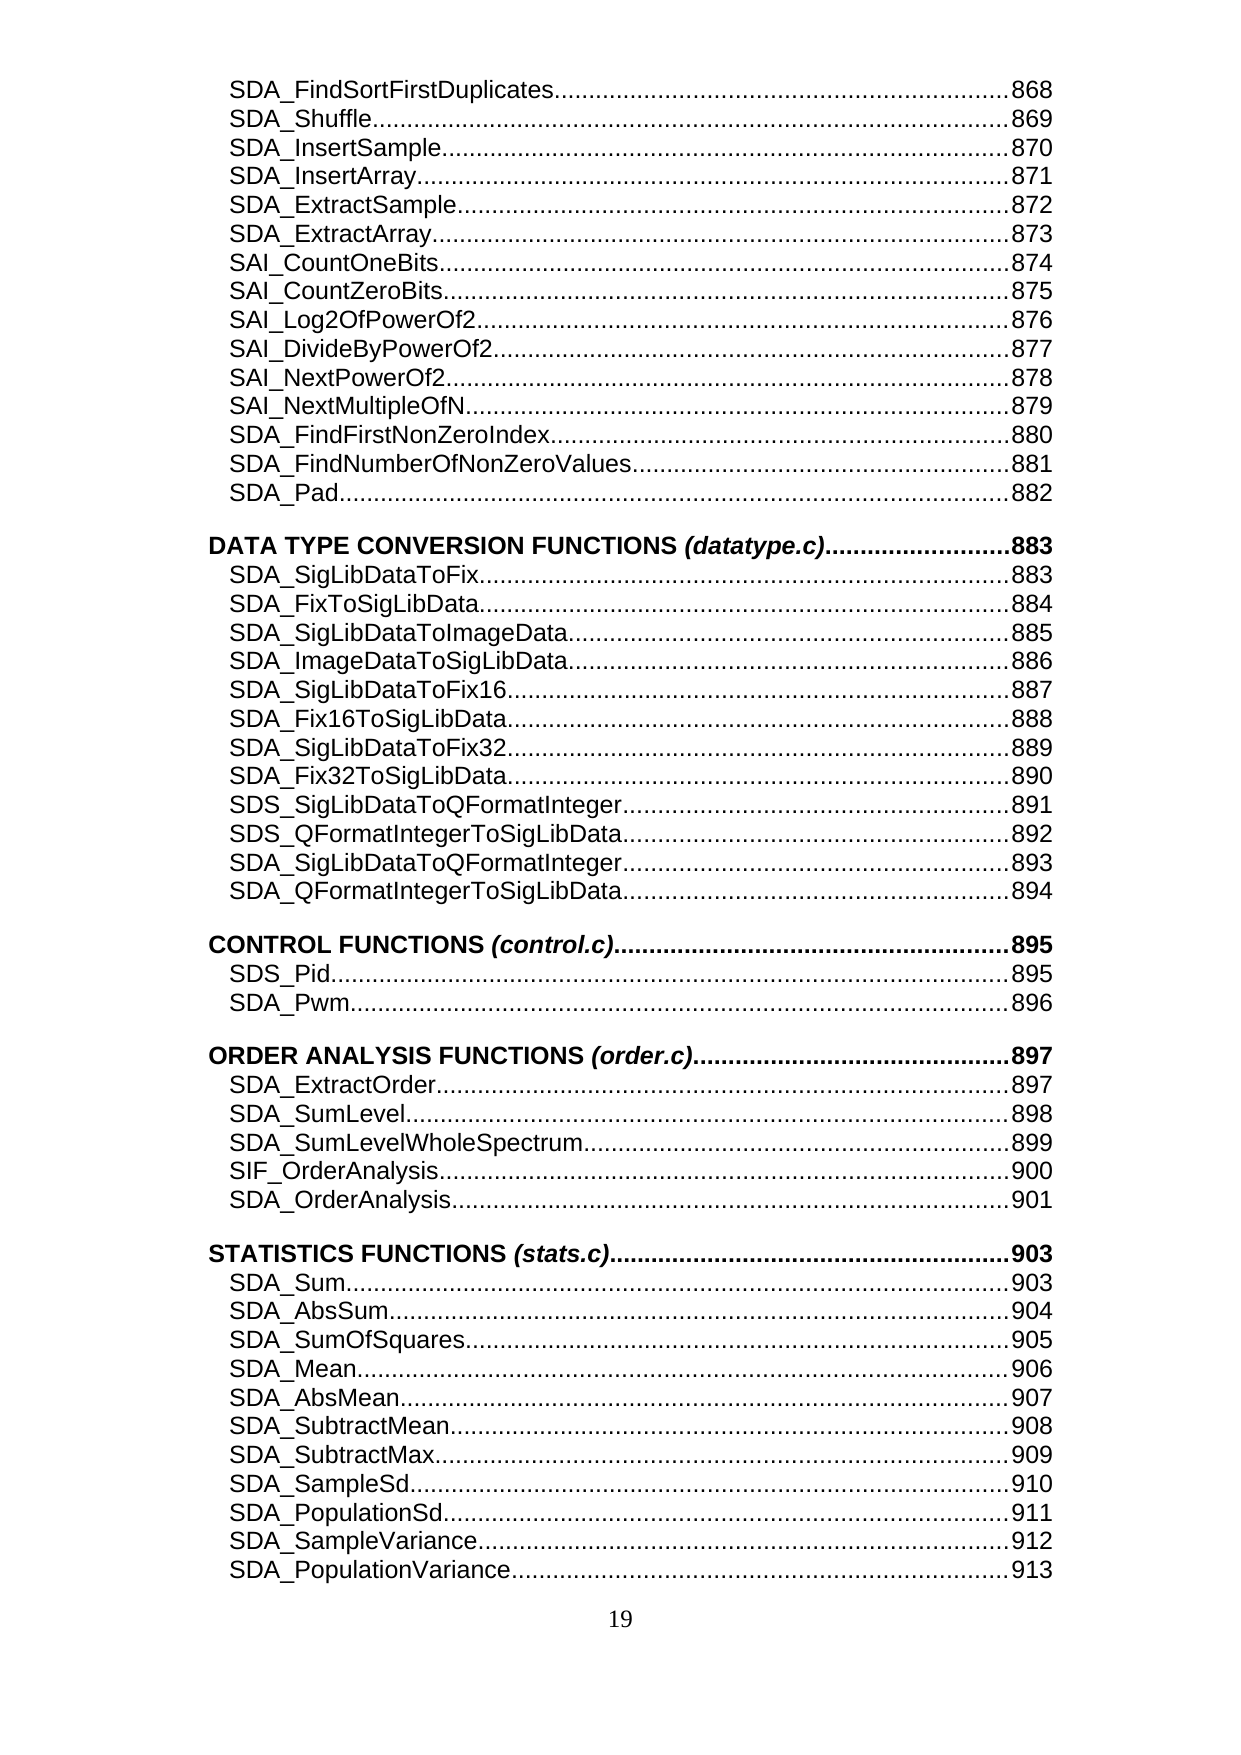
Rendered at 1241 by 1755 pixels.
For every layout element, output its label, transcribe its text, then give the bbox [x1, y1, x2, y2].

text SDA_Sum 903 [229, 1267, 1053, 1296]
text SDA_QFormatIntegerToSigLibData 894 [229, 876, 1053, 905]
text SDA_SigLibDataToFix16 887 [229, 675, 1053, 704]
text SDA_FindNumberOfNonZeroValues 881 [229, 449, 1053, 477]
text SDA_InsertArray 871 [229, 161, 1053, 190]
text SDA_SumLevelWholeSpectrum 899 [229, 1127, 1053, 1156]
text SAI_NextPowerOf2 878 [229, 362, 1053, 391]
text SAI_NextMultipleOfN 879 [229, 391, 1053, 420]
text SDA_SigLibDataToQFormatInteger 893 [229, 847, 1053, 876]
text SDA_SampleVariance 912 [229, 1526, 1053, 1555]
text SDA_ImageDataToSigLibData 886 [229, 646, 1053, 675]
text SDA_ExtractArray 873 [229, 219, 1053, 247]
text SDA_ExtractSample 872 [229, 190, 1053, 219]
text SDA_Fix32ToSigLibData 890 [229, 761, 1053, 790]
text SDA_FixToSigLibData 884 [229, 589, 1053, 617]
text SAI_DivideByPowerOf2 877 [229, 334, 1053, 362]
text SAI_Log2OfPowerOf2 876 [229, 305, 1053, 334]
text SDA_SumLevel 898 [229, 1099, 1053, 1127]
text SDA_Shuffle 869 [229, 104, 1053, 132]
text SDA_AbsSum 904 [229, 1296, 1053, 1325]
text SDA_SigLibDataToImageData 885 [229, 617, 1053, 646]
text CONTROL FUNCTIONS (control.c) 895 [208, 930, 1053, 959]
text SDS_SigLibDataToQFormatInteger 891 [229, 790, 1053, 819]
text SDA_Fix16ToSigLibData 888 [229, 704, 1053, 732]
text SAI_CountZeroBits 875 [229, 276, 1053, 305]
text SDA_AbsMean 907 [229, 1382, 1053, 1411]
text SDA_SumOfSquares 905 [229, 1325, 1053, 1354]
text SDS_Pid 895 [229, 959, 1053, 987]
text SDA_PopulationSd 911 [229, 1497, 1053, 1526]
text SAI_CountOneBits 874 [229, 247, 1053, 276]
text SDA_PopulationVariance 913 [229, 1555, 1053, 1584]
text ORDER ANALYSIS FUNCTIONS (order.c) 897 [208, 1041, 1053, 1070]
text SDA_SigLibDataToFix 883 [229, 560, 1053, 589]
text STATISTICS FUNCTIONS (stats.c) 903 [208, 1239, 1053, 1267]
text SDA_Pwm 896 [229, 987, 1053, 1016]
text SDA_SampleSd 910 [229, 1469, 1053, 1497]
text SDA_InsertSample 870 [229, 132, 1053, 161]
text SDA_FindFirstNonZeroIndex 880 [229, 420, 1053, 449]
text SDA_SubtractMean 908 [229, 1411, 1053, 1440]
text SDA_SigLibDataToFix32 889 [229, 732, 1053, 761]
text SDA_ExtractOrder 897 [229, 1070, 1053, 1099]
text DATA TYPE CONVERSION FUNCTIONS (datatype.c) 883 [208, 531, 1053, 560]
text SDA_Mean 906 [229, 1354, 1053, 1382]
text SDA_OrderAnalysis 901 [229, 1185, 1053, 1214]
text SDA_SubtractMax 909 [229, 1440, 1053, 1469]
text SDA_FindSortFirstDuplicates 868 [229, 75, 1053, 104]
text SIF_OrderAnalysis 900 [229, 1156, 1053, 1185]
text SDA_Pad 882 [229, 477, 1053, 506]
text SDS_QFormatIntegerToSigLibData 892 [229, 819, 1053, 847]
